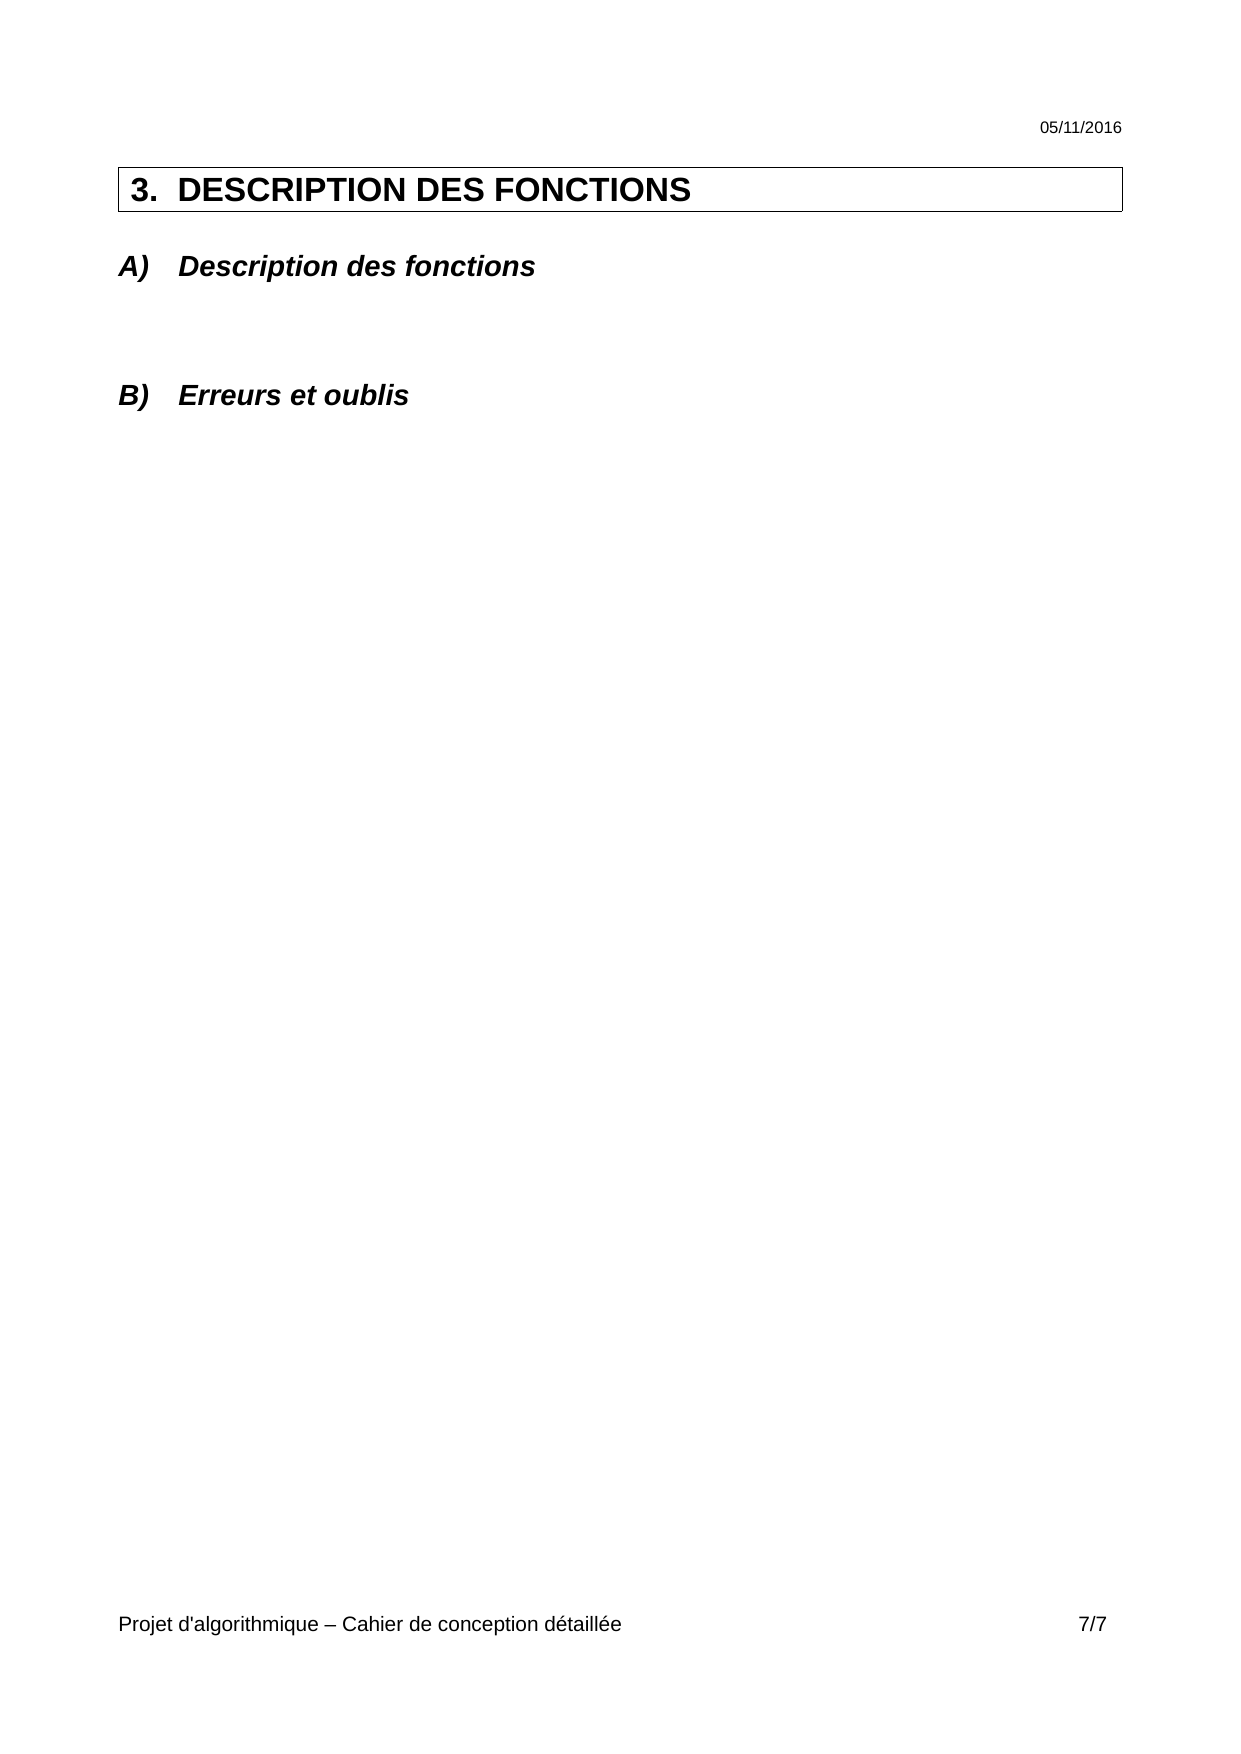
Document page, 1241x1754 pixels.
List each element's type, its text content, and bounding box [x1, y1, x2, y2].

subtitle Description des fonctions [118, 249, 1122, 282]
subtitle DESCRIPTION DES FONCTIONS [119, 168, 1122, 211]
subtitle Erreurs et oublis [118, 377, 1122, 411]
